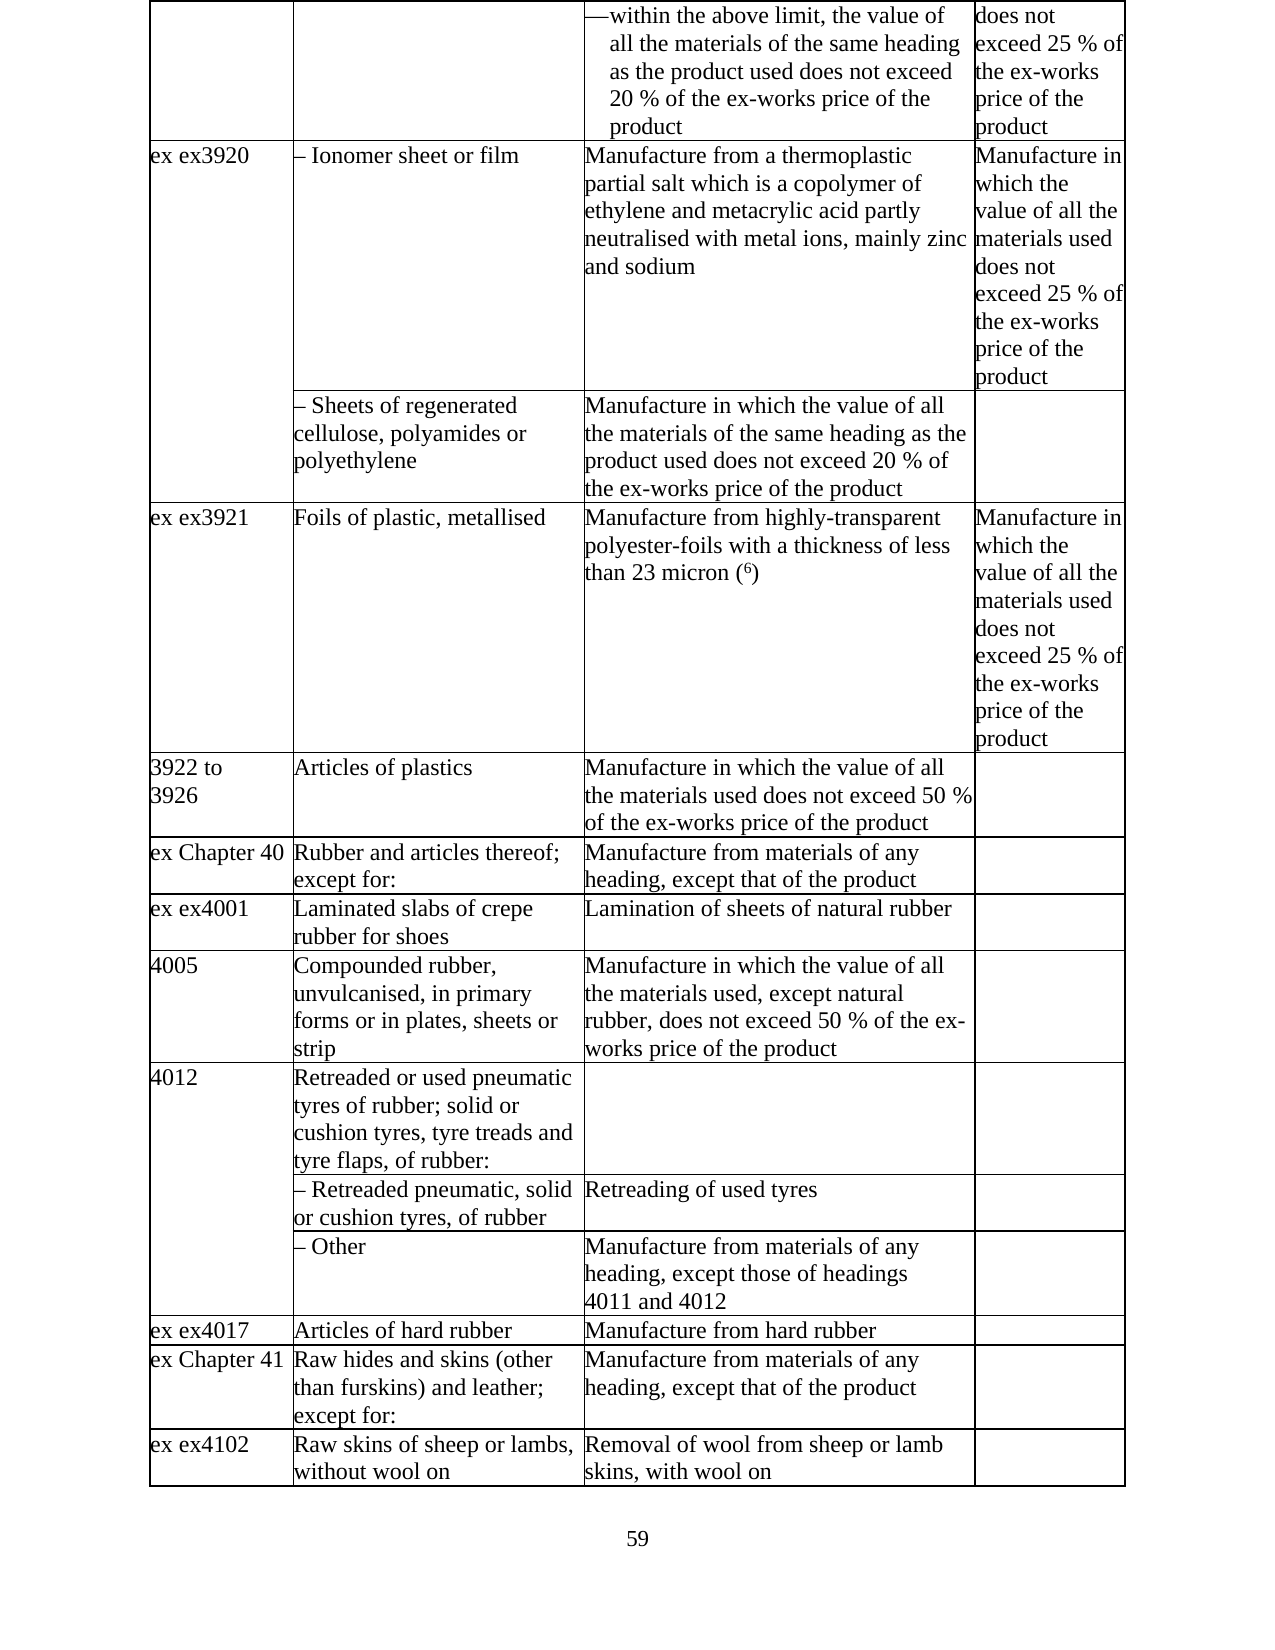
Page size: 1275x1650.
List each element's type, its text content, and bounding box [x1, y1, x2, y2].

table_cell [976, 1430, 1124, 1485]
table_header — [585, 2, 609, 139]
table_cell Manufacture in which the value of all the materials used does not exceed 50 % of the ex-works price of the product [585, 753, 974, 836]
table_cell [976, 1063, 1124, 1173]
table_cell [976, 391, 1124, 502]
table_cell Retreading of used tyres [585, 1175, 974, 1230]
table_cell Manufacture from a thermoplastic partial salt which is a copolymer of ethylene and metacrylic acid partly neutralised with metal ions, mainly zinc and sodium [585, 141, 974, 390]
table_cell ex ex4017 [151, 1316, 293, 1344]
table_cell Retreaded or used pneumatic tyres of rubber; solid or cushion tyres, tyre treads and tyre flaps, of rubber: [294, 1063, 584, 1173]
table_cell Compounded rubber, unvulcanised, in primary forms or in plates, sheets or strip [294, 951, 584, 1062]
table_cell [976, 951, 1124, 1062]
table_cell – Other [294, 1232, 584, 1315]
table_cell Removal of wool from sheep or lamb skins, with wool on [585, 1430, 974, 1485]
table_cell – Sheets of regenerated cellulose, polyamides or polyethylene [294, 391, 584, 502]
table_cell Laminated slabs of crepe rubber for shoes [294, 895, 584, 949]
table_cell Manufacture from materials of any heading, except those of headings 4011 and 4012 [585, 1232, 974, 1315]
table_cell Manufacture in which the value of all the materials of the same heading as the product used does not exceed 20 % of the ex-works price of the product [585, 391, 974, 502]
table_cell Manufacture from highly-transparent polyester-foils with a thickness of less than 23 micron (6) [585, 503, 974, 752]
table_cell Raw hides and skins (other than furskins) and leather; except for: [294, 1346, 584, 1428]
table_cell 4012 [151, 1063, 293, 1315]
table_cell [976, 1346, 1124, 1428]
table_header within the above limit, the value of all the materials of the same heading as the product used does not exceed 20 % of the ex-works price of the product [609, 2, 974, 139]
table_cell 3922 to 3926 [151, 753, 293, 836]
table_cell Articles of hard rubber [294, 1316, 584, 1344]
table_cell [294, 2, 584, 140]
table_cell Manufacture in which the value of all the materials used does not exceed 25 % of the ex-works price of the product [976, 141, 1124, 390]
table_cell 4005 [151, 951, 293, 1062]
table_cell Manufacture from hard rubber [585, 1316, 974, 1344]
table_cell [976, 1175, 1124, 1230]
table_cell Lamination of sheets of natural rubber [585, 895, 974, 949]
table_cell – Retreaded pneumatic, solid or cushion tyres, of rubber [294, 1175, 584, 1230]
table_cell – Ionomer sheet or film [294, 141, 584, 390]
table_cell [976, 1232, 1124, 1315]
table_cell ex Chapter 41 [151, 1346, 293, 1428]
table_cell ex ex4001 [151, 895, 293, 949]
table_cell Manufacture from materials of any heading, except that of the product [585, 1346, 974, 1428]
table_cell does not exceed 25 % of the ex-works price of the product [976, 2, 1124, 140]
table_cell [976, 753, 1124, 836]
table_cell Manufacture in which the value of all the materials used does not exceed 25 % of the ex-works price of the product [976, 503, 1124, 752]
table_cell Manufacture in which the value of all the materials used, except natural rubber, does not exceed 50 % of the ex-works price of the product [585, 951, 974, 1062]
table_cell Manufacture from materials of any heading, except that of the product [585, 838, 974, 893]
table_cell ex ex4102 [151, 1430, 293, 1485]
table_cell Articles of plastics [294, 753, 584, 836]
table_cell ex ex3921 [151, 503, 293, 752]
table_cell [976, 895, 1124, 949]
table_cell ex ex3920 [151, 141, 293, 502]
table_cell Foils of plastic, metallised [294, 503, 584, 752]
table_cell [976, 1316, 1124, 1344]
table_cell Raw skins of sheep or lambs, without wool on [294, 1430, 584, 1485]
table_cell [585, 2, 974, 140]
table_cell [151, 2, 293, 140]
table_cell [976, 838, 1124, 893]
table_cell ex Chapter 40 [151, 838, 293, 893]
table_cell [585, 1063, 974, 1173]
table_cell Rubber and articles thereof; except for: [294, 838, 584, 893]
